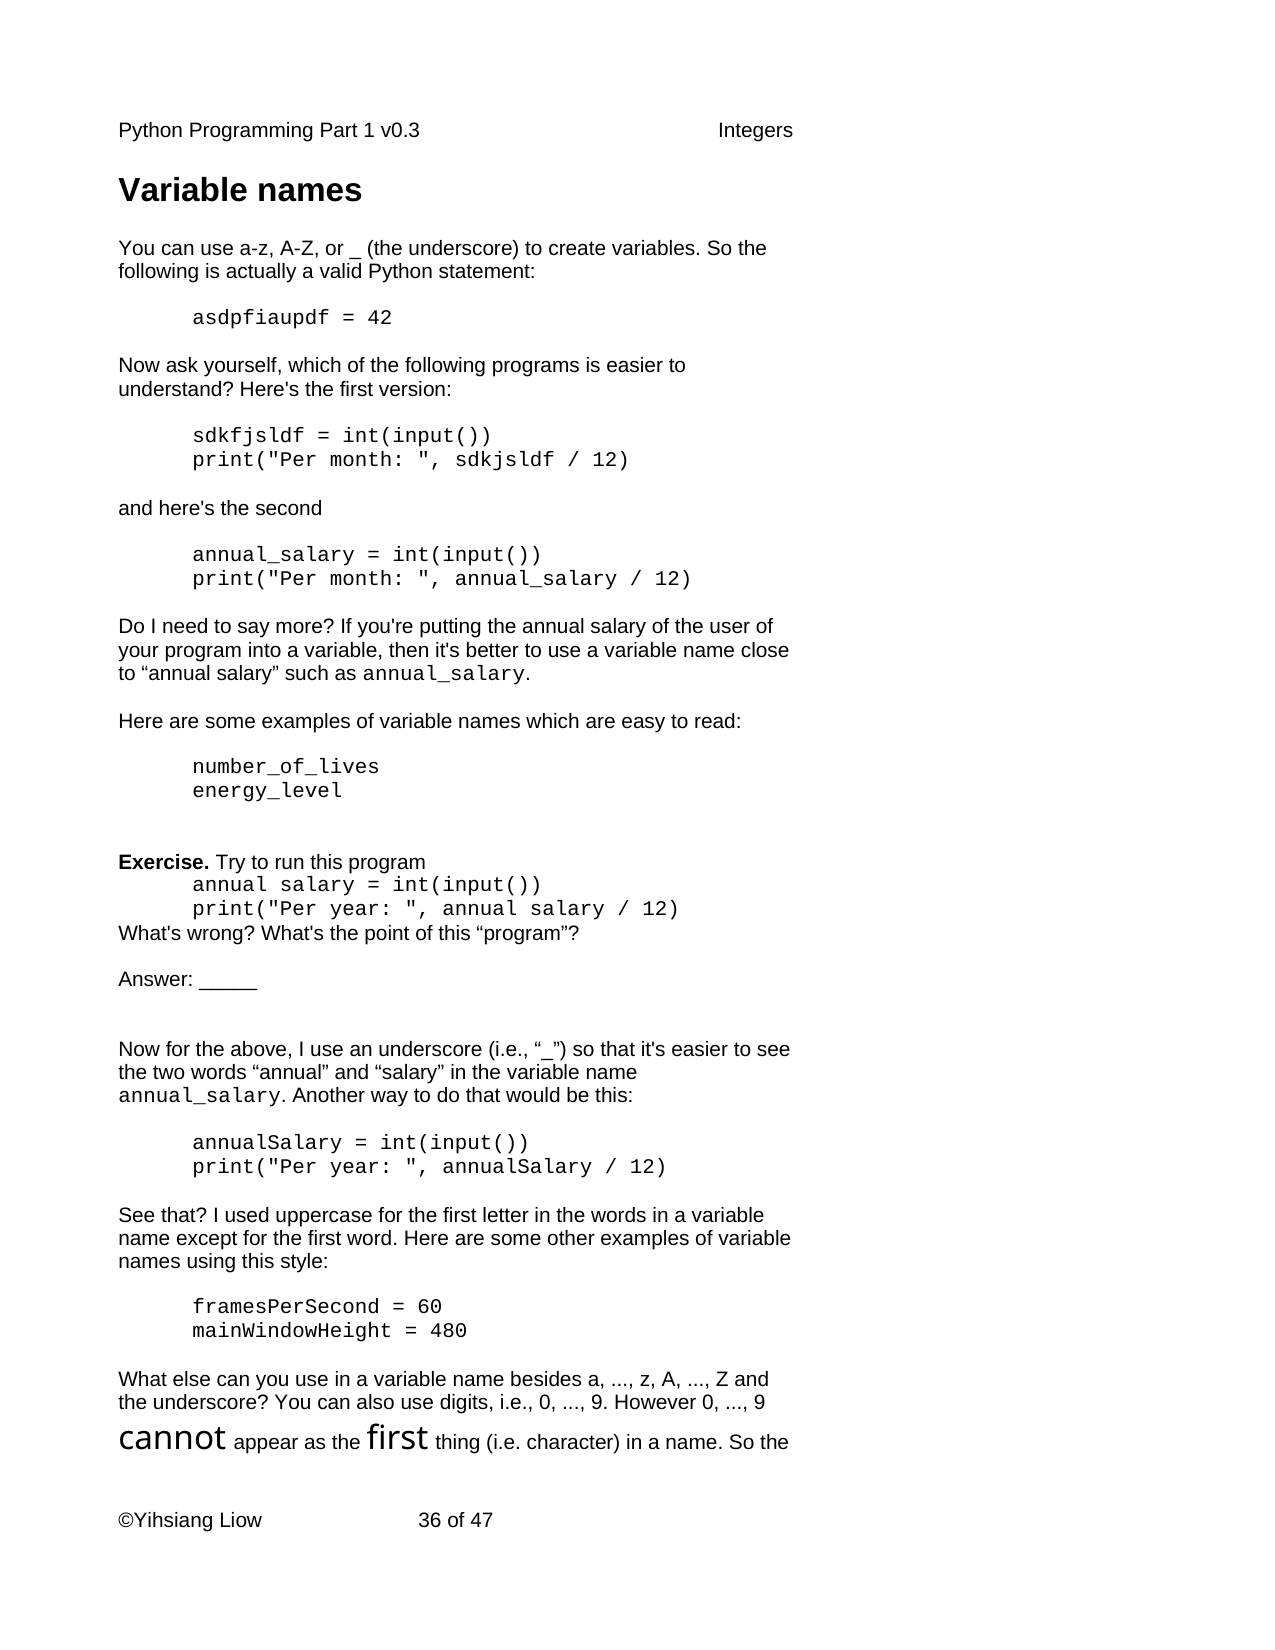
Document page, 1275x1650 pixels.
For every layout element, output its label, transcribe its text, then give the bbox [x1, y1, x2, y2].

text energy_level [118, 780, 793, 803]
text print("Per year: ", annualSalary / 12) [118, 1156, 793, 1179]
text sdkfjsldf = int(input()) [118, 424, 793, 449]
text number_of_lives [118, 756, 793, 780]
text and here's the second [118, 496, 793, 519]
text You can use a-z, A-Z, or _ (the underscore) to create variables. So the following is actually a valid Python statement: [118, 236, 793, 282]
text print("Per year: ", annual salary / 12) [118, 898, 793, 921]
text See that? I used uppercase for the first letter in the words in a variable name except for the first word. Here are some other examples of variable names using this style: [118, 1203, 793, 1273]
text asdpfiaupdf = 42 [118, 306, 793, 331]
text mainWindowHeight = 480 [118, 1320, 793, 1343]
text What else can you use in a variable name besides a, ..., z, A, ..., Z and the underscore? You can also use digits, i.e., 0, ..., 9. However 0, ..., 9 cannot appear as the first thing (i.e. character) in a name. So the [118, 1367, 793, 1459]
text Variable names [118, 171, 793, 208]
text Do I need to say more? If you're putting the annual salary of the user of your program into a variable, then it's better to use a variable name close to “annual salary” such as annual_salary. [118, 615, 793, 687]
text Now for the above, I use an underscore (i.e., “_”) so that it's easier to see the two words “annual” and “salary” in the variable name annual_salary. Another way to do that would be this: [118, 1037, 793, 1109]
text framesPerSecond = 60 [118, 1296, 793, 1320]
text What's wrong? What's the point of this “program”? [118, 921, 793, 944]
text annual_salary = int(input()) [118, 543, 793, 568]
text annualSalary = int(input()) [118, 1132, 793, 1156]
text annual salary = int(input()) [118, 874, 793, 898]
text Here are some examples of variable names which are easy to read: [118, 710, 793, 733]
text print("Per month: ", annual_salary / 12) [118, 568, 793, 591]
text Exercise. Try to run this program [118, 851, 793, 874]
text Now ask yourself, which of the following programs is easier to understand? Here's the first version: [118, 354, 793, 401]
text print("Per month: ", sdkjsldf / 12) [118, 449, 793, 472]
text Answer: _____ [118, 968, 793, 991]
